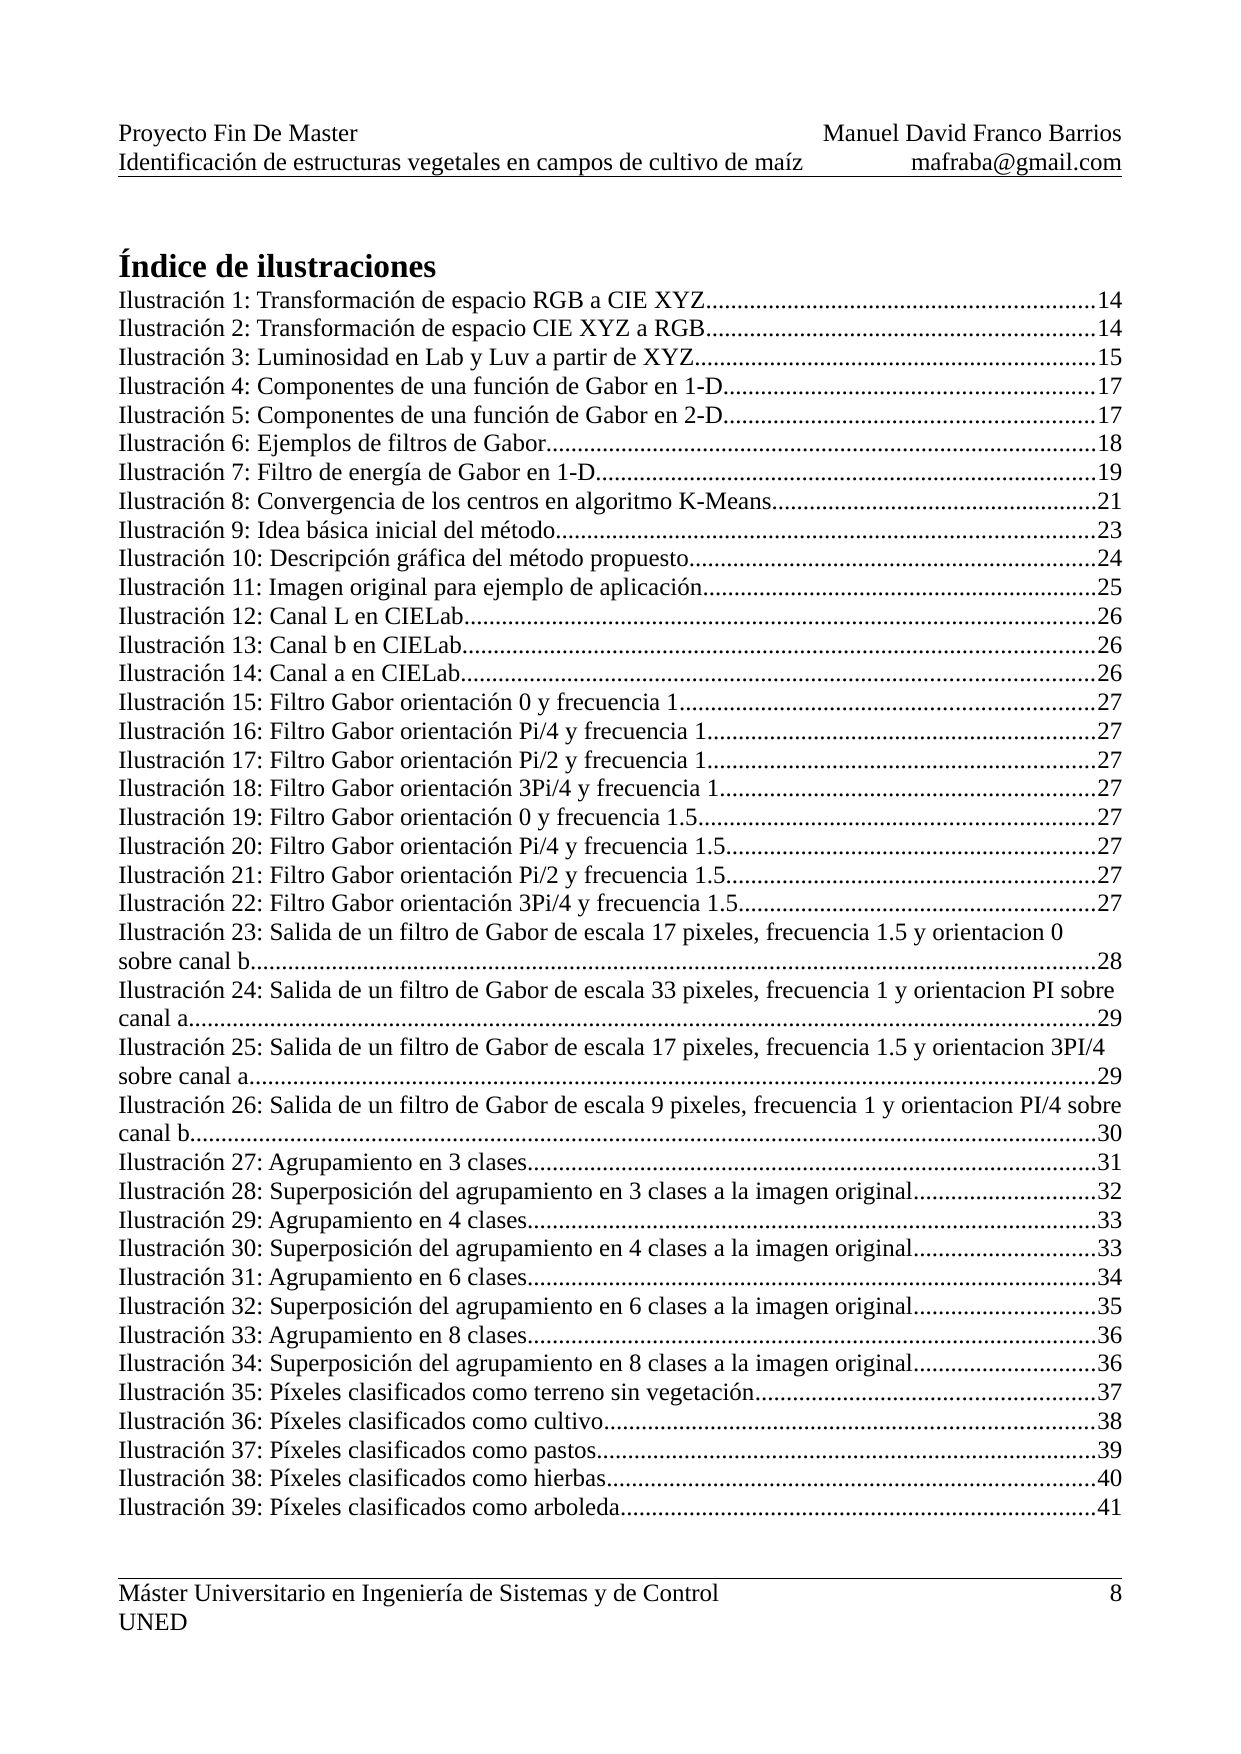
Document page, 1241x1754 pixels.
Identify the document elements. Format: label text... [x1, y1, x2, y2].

text Ilustración 1: Transformación de espacio RGB a CIE XYZ 14 [118, 285, 1122, 313]
text Ilustración 35: Píxeles clasificados como terreno sin vegetación 37 [118, 1377, 1122, 1406]
text Ilustración 34: Superposición del agrupamiento en 8 clases a la imagen original 36 [118, 1348, 1122, 1377]
text Ilustración 29: Agrupamiento en 4 clases 33 [118, 1205, 1122, 1233]
text Ilustración 7: Filtro de energía de Gabor en 1-D 19 [118, 457, 1122, 486]
text Ilustración 17: Filtro Gabor orientación Pi/2 y frecuencia 1 27 [118, 745, 1122, 773]
text Ilustración 11: Imagen original para ejemplo de aplicación 25 [118, 572, 1122, 601]
text Ilustración 13: Canal b en CIELab 26 [118, 630, 1122, 658]
text Ilustración 28: Superposición del agrupamiento en 3 clases a la imagen original 32 [118, 1176, 1122, 1205]
text Ilustración 4: Componentes de una función de Gabor en 1-D 17 [118, 371, 1122, 400]
text Ilustración 23: Salida de un filtro de Gabor de escala 17 pixeles, frecuencia 1.5 y orientacion 0 sobre canal b 28 [118, 917, 1122, 975]
text Ilustración 25: Salida de un filtro de Gabor de escala 17 pixeles, frecuencia 1.5 y orientacion 3PI/4 sobre canal a 29 [118, 1032, 1122, 1090]
text Ilustración 33: Agrupamiento en 8 clases 36 [118, 1320, 1122, 1348]
text Ilustración 20: Filtro Gabor orientación Pi/4 y frecuencia 1.5 27 [118, 831, 1122, 860]
subtitle Índice de ilustraciones [118, 246, 1122, 285]
text Ilustración 24: Salida de un filtro de Gabor de escala 33 pixeles, frecuencia 1 y orientacion PI sobre canal a 29 [118, 975, 1122, 1032]
text Ilustración 39: Píxeles clasificados como arboleda 41 [118, 1492, 1122, 1521]
text Ilustración 27: Agrupamiento en 3 clases 31 [118, 1147, 1122, 1176]
text Ilustración 3: Luminosidad en Lab y Luv a partir de XYZ 15 [118, 342, 1122, 371]
text Ilustración 37: Píxeles clasificados como pastos 39 [118, 1435, 1122, 1463]
text Ilustración 32: Superposición del agrupamiento en 6 clases a la imagen original 35 [118, 1291, 1122, 1320]
text Ilustración 14: Canal a en CIELab 26 [118, 658, 1122, 687]
text Ilustración 31: Agrupamiento en 6 clases 34 [118, 1262, 1122, 1291]
text Ilustración 5: Componentes de una función de Gabor en 2-D 17 [118, 400, 1122, 428]
text Ilustración 12: Canal L en CIELab 26 [118, 601, 1122, 630]
text Ilustración 6: Ejemplos de filtros de Gabor 18 [118, 428, 1122, 457]
text Ilustración 30: Superposición del agrupamiento en 4 clases a la imagen original 33 [118, 1233, 1122, 1262]
text Ilustración 21: Filtro Gabor orientación Pi/2 y frecuencia 1.5 27 [118, 860, 1122, 888]
text Ilustración 19: Filtro Gabor orientación 0 y frecuencia 1.5 27 [118, 802, 1122, 831]
text Ilustración 2: Transformación de espacio CIE XYZ a RGB 14 [118, 313, 1122, 342]
text Ilustración 18: Filtro Gabor orientación 3Pi/4 y frecuencia 1 27 [118, 773, 1122, 802]
text Ilustración 16: Filtro Gabor orientación Pi/4 y frecuencia 1 27 [118, 716, 1122, 745]
text Ilustración 9: Idea básica inicial del método 23 [118, 515, 1122, 543]
text Ilustración 38: Píxeles clasificados como hierbas 40 [118, 1463, 1122, 1492]
text Ilustración 22: Filtro Gabor orientación 3Pi/4 y frecuencia 1.5 27 [118, 888, 1122, 917]
text Ilustración 8: Convergencia de los centros en algoritmo K-Means 21 [118, 486, 1122, 515]
text Ilustración 26: Salida de un filtro de Gabor de escala 9 pixeles, frecuencia 1 y orientacion PI/4 sobre canal b 30 [118, 1090, 1122, 1147]
text Ilustración 10: Descripción gráfica del método propuesto 24 [118, 543, 1122, 572]
text Ilustración 36: Píxeles clasificados como cultivo 38 [118, 1406, 1122, 1435]
text Ilustración 15: Filtro Gabor orientación 0 y frecuencia 1 27 [118, 687, 1122, 716]
